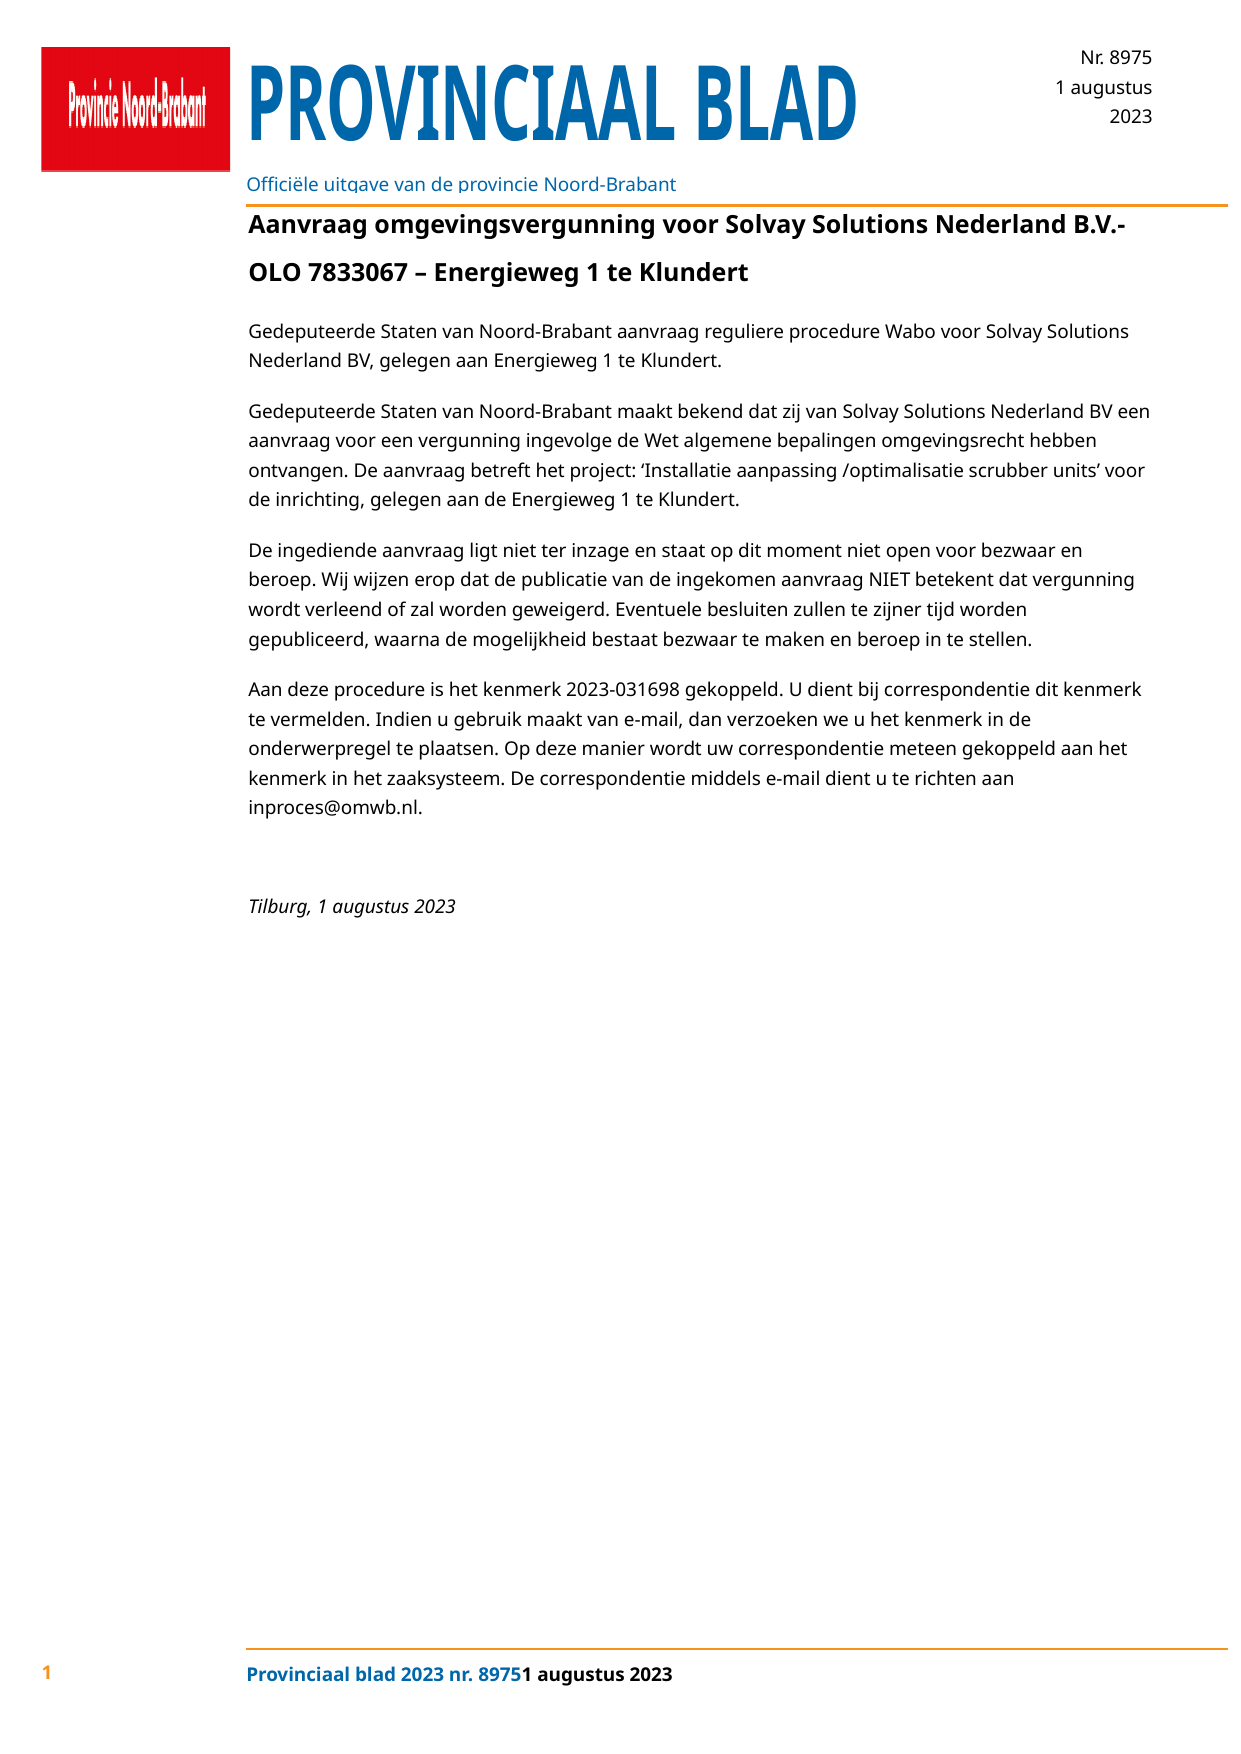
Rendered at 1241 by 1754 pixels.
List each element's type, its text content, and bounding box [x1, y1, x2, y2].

text Aan deze procedure is het kenmerk 2023-031698 gekoppeld. U dient bij correspondentie dit kenmerk te vermelden. Indien u gebruik maakt van e-mail, dan verzoeken we u het kenmerk in de onderwerpregel te plaatsen. Op deze manier wordt uw correspondentie meteen gekoppeld aan het kenmerk in het zaaksysteem. De correspondentie middels e-mail dient u te richten aan inproces@omwb.nl. [248, 676, 1152, 820]
text De ingediende aanvraag ligt niet ter inzage en staat op dit moment niet open voor bezwaar en beroep. Wij wijzen erop dat de publicatie van de ingekomen aanvraag NIET betekent dat vergunning wordt verleend of zal worden geweigerd. Eventuele besluiten zullen te zijner tijd worden gepubliceerd, waarna de mogelijkheid bestaat bezwaar te maken en beroep in te stellen. [248, 537, 1152, 652]
text Gedeputeerde Staten van Noord-Brabant aanvraag reguliere procedure Wabo voor Solvay Solutions Nederland BV, gelegen aan Energieweg 1 te Klundert. [248, 318, 1152, 373]
picture [41, 47, 231, 172]
text Aanvraag omgevingsvergunning voor Solvay Solutions Nederland B.V.- OLO 7833067 – Energieweg 1 te Klundert [248, 207, 1152, 288]
text Tilburg, 1 augustus 2023 [248, 893, 1152, 918]
text Gedeputeerde Staten van Noord-Brabant maakt bekend dat zij van Solvay Solutions Nederland BV een aanvraag voor een vergunning ingevolge de Wet algemene bepalingen omgevingsrecht hebben ontvangen. De aanvraag betreft het project: ‘Installatie aanpassing /optimalisatie scrubber units’ voor de inrichting, gelegen aan de Energieweg 1 te Klundert. [248, 398, 1152, 512]
